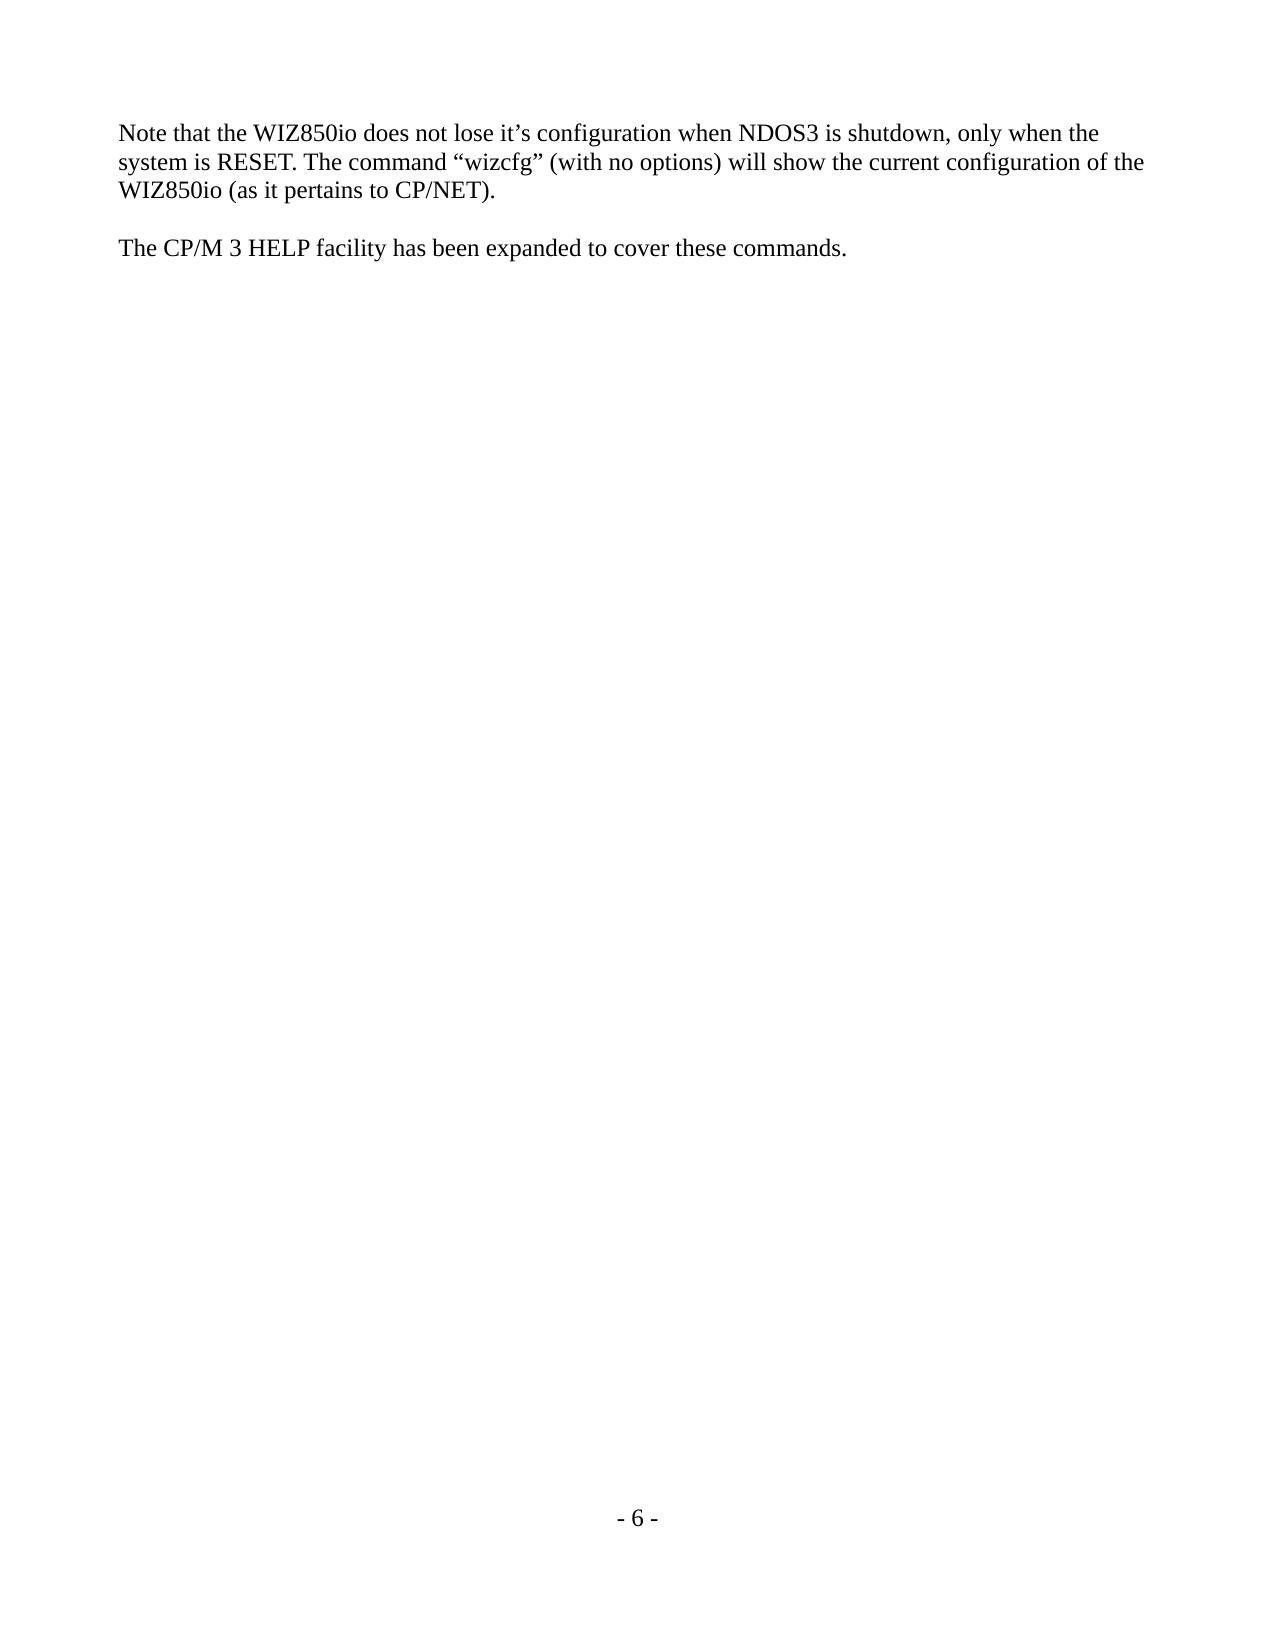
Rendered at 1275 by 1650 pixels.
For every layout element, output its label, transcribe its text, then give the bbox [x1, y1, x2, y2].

text Note that the WIZ850io does not lose it’s configuration when NDOS3 is shutdown, only when the system is RESET. The command “wizcfg” (with no options) will show the current configuration of the WIZ850io (as it pertains to CP/NET). [118, 118, 1157, 204]
text The CP/M 3 HELP facility has been expanded to cover these commands. [118, 233, 1157, 262]
